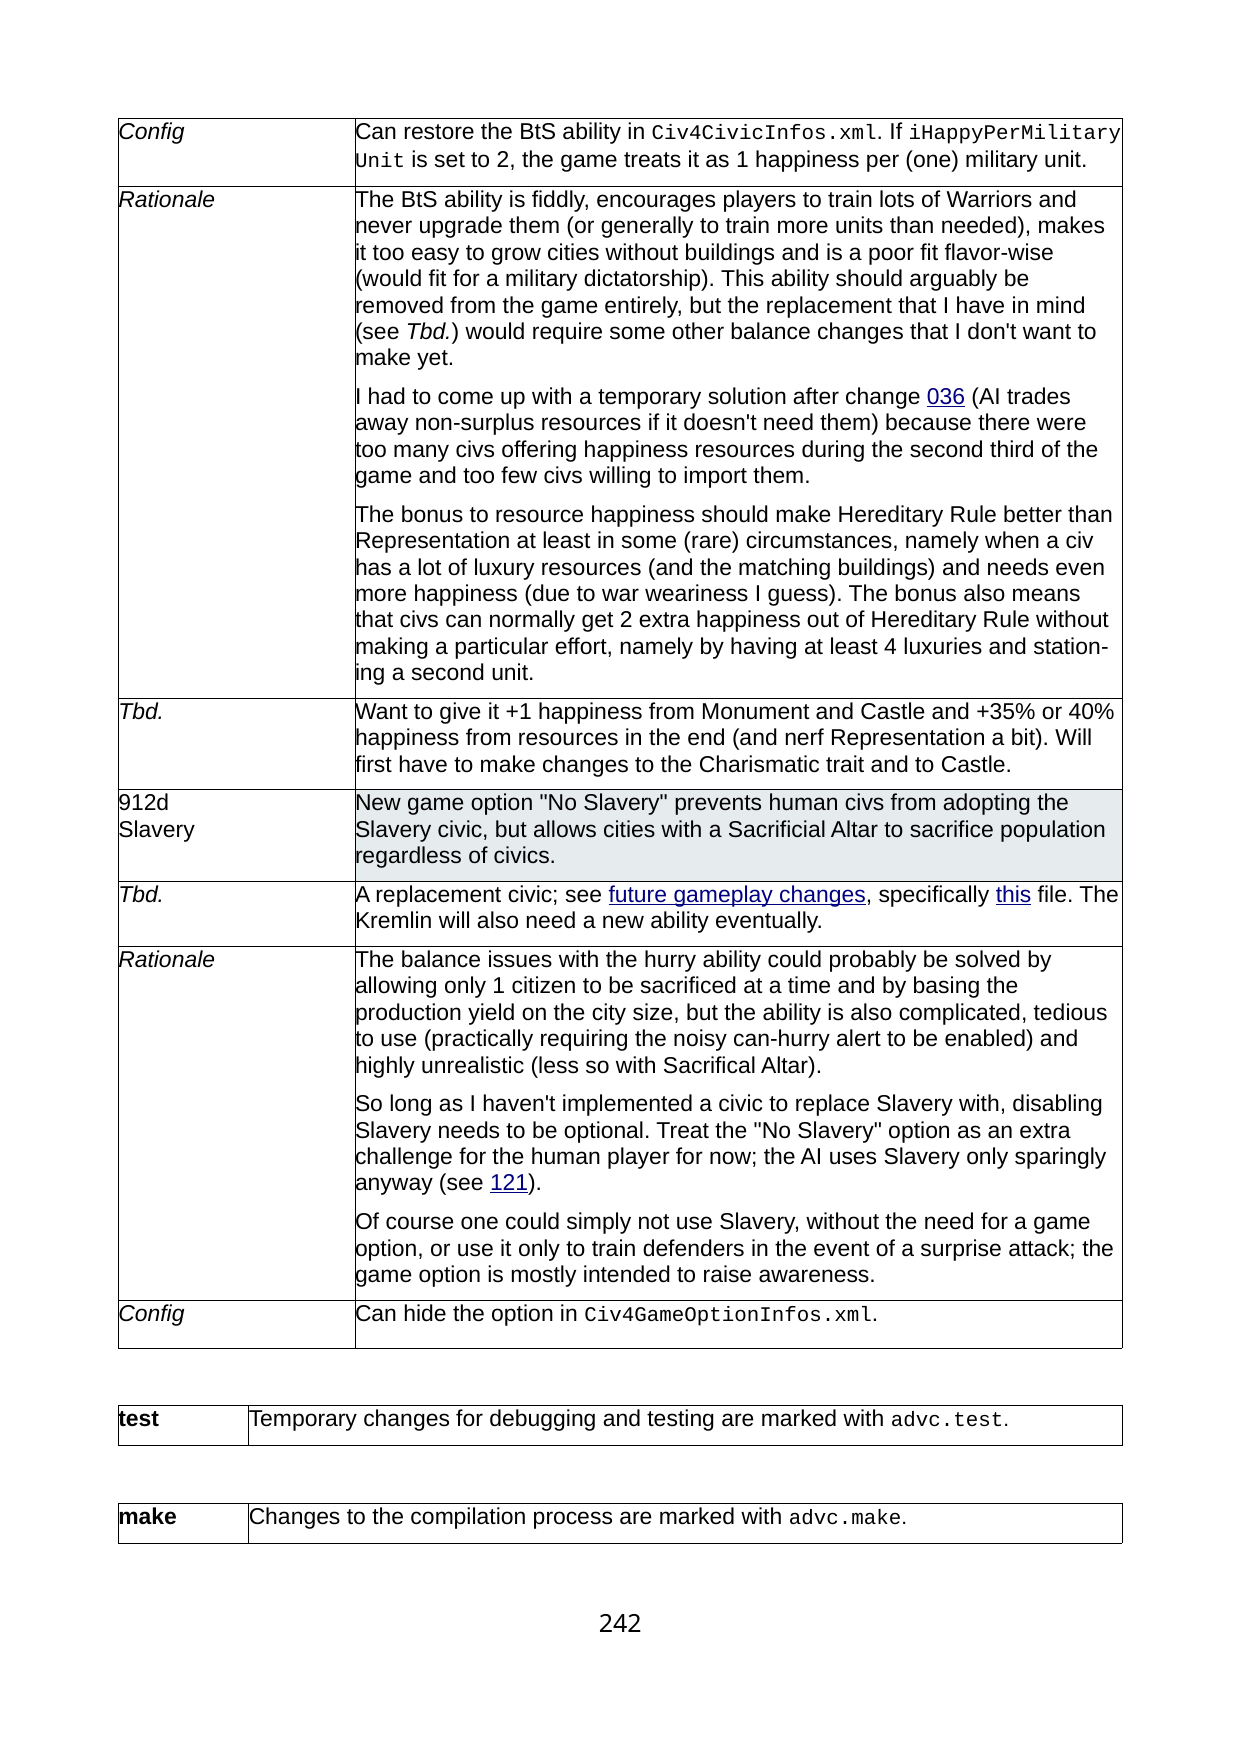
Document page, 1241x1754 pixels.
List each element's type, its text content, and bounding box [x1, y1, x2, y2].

table_cell Can restore the BtS ability in Civ4CivicInfos.xml. If iHappyPerMilitary Unit is set to 2, the game treats it as 1 happiness per (one) military unit. [356, 119, 1122, 186]
table_cell Rationale [119, 947, 355, 1299]
table_cell Config [119, 1301, 355, 1347]
table_header Changes to the compilation process are marked with advc.make. [249, 1504, 1122, 1543]
table_cell The BtS ability is fiddly, encourages players to train lots of Warriors and never upgrade them (or generally to train more units than needed), makes it too easy to grow cities without buildings and is a poor fit flavor-wise (would fit for a military dictatorship). This ability should arguably be removed from the game entirely, but the replacement that I have in mind (see Tbd.) would require some other balance changes that I don't want to make yet. I had to come up with a temporary solution after change 036 (AI trades away non-surplus resources if it doesn't need them) because there were too many civs offering happiness resources during the second third of the game and too few civs willing to import them. The bonus to resource happiness should make Hereditary Rule better than Representation at least in some (rare) circumstances, namely when a civ has a lot of luxury resources (and the matching buildings) and needs even more happiness (due to war weariness I guess). The bonus also means that civs can normally get 2 extra happiness out of Hereditary Rule without making a particular effort, namely by having at least 4 luxuries and station­ing a second unit. [356, 187, 1122, 698]
table_cell Rationale [119, 187, 355, 698]
table_header Temporary changes for debugging and testing are marked with advc.test. [249, 1406, 1122, 1445]
table_header make [119, 1504, 248, 1543]
table_cell A replacement civic; see future gameplay changes, specifically this file. The Kremlin will also need a new ability eventually. [356, 882, 1122, 946]
table_cell Config [119, 119, 355, 186]
table_cell The balance issues with the hurry ability could probably be solved by allowing only 1 citizen to be sacrificed at a time and by basing the production yield on the city size, but the ability is also complicated, tedious to use (practically requiring the noisy can-hurry alert to be enabled) and highly unrealistic (less so with Sacrifical Altar). So long as I haven't implemented a civic to replace Slavery with, disabling Slavery needs to be optional. Treat the "No Slavery" option as an extra challenge for the human player for now; the AI uses Slavery only sparingly anyway (see 121). Of course one could simply not use Slavery, without the need for a game option, or use it only to train defenders in the event of a surprise attack; the game option is mostly intended to raise awareness. [356, 947, 1122, 1299]
table_header test [119, 1406, 248, 1445]
table_cell Tbd. [119, 882, 355, 946]
table_cell New game option "No Slavery" prevents human civs from adopting the Slavery civic, but allows cities with a Sacrificial Altar to sacrifice population regardless of civics. [356, 790, 1122, 881]
table_cell Can hide the option in Civ4GameOptionInfos.xml. [356, 1301, 1122, 1347]
table_cell Want to give it +1 happiness from Monument and Castle and +35% or 40% happiness from resources in the end (and nerf Representation a bit). Will first have to make changes to the Charismatic trait and to Castle. [356, 699, 1122, 789]
table_cell 912d Slavery [119, 790, 355, 881]
table_cell Tbd. [119, 699, 355, 789]
